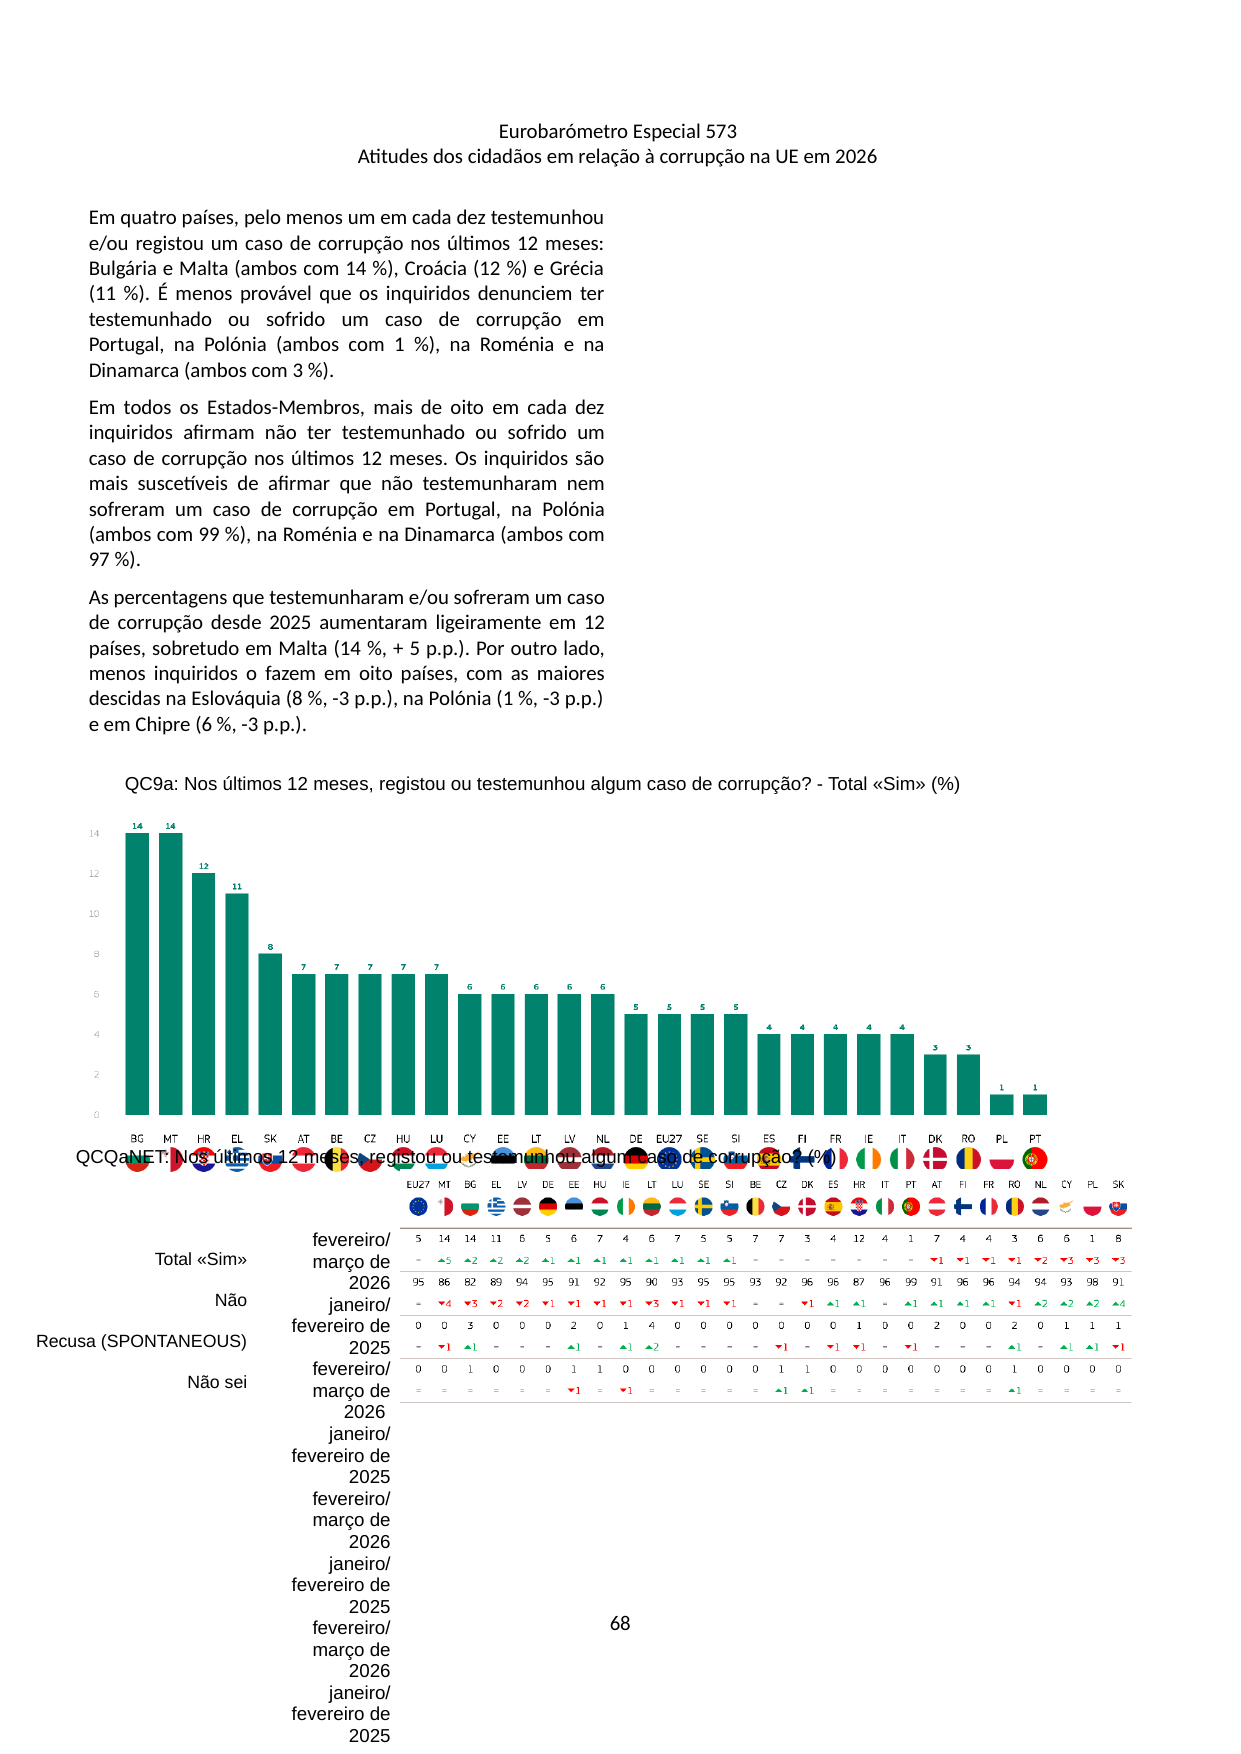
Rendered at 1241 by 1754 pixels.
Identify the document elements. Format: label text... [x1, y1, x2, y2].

text Em todos os Estados-Membros, mais de oito em cada dez inquiridos afirmam não ter testemunhado ou sofrido um caso de corrupção nos últimos 12 meses. Os inquiridos são mais suscetíveis de afirmar que não testemunharam nem sofreram um caso de corrupção em Portugal, na Polónia (ambos com 99 %), na Roménia e na Dinamarca (ambos com 97 %). [88, 394, 605, 572]
picture [76, 800, 1148, 1411]
text As percentagens que testemunharam e/ou sofreram um caso de corrupção desde 2025 aumentaram ligeiramente em 12 países, sobretudo em Malta (14 %, + 5 p.p.). Por outro lado, menos inquiridos o fazem em oito países, com as maiores descidas na Eslováquia (8 %, -3 p.p.), na Polónia (1 %, -3 p.p.) e em Chipre (6 %, -3 p.p.). [88, 584, 605, 736]
picture [78, 1151, 87, 1162]
text Em quatro países, pelo menos um em cada dez testemunhou e/ou registou um caso de corrupção nos últimos 12 meses: Bulgária e Malta (ambos com 14 %), Croácia (12 %) e Grécia (11 %). É menos provável que os inquiridos denunciem ter testemunhado ou sofrido um caso de corrupção em Portugal, na Polónia (ambos com 1 %), na Roménia e na Dinamarca (ambos com 3 %). [88, 204, 605, 382]
